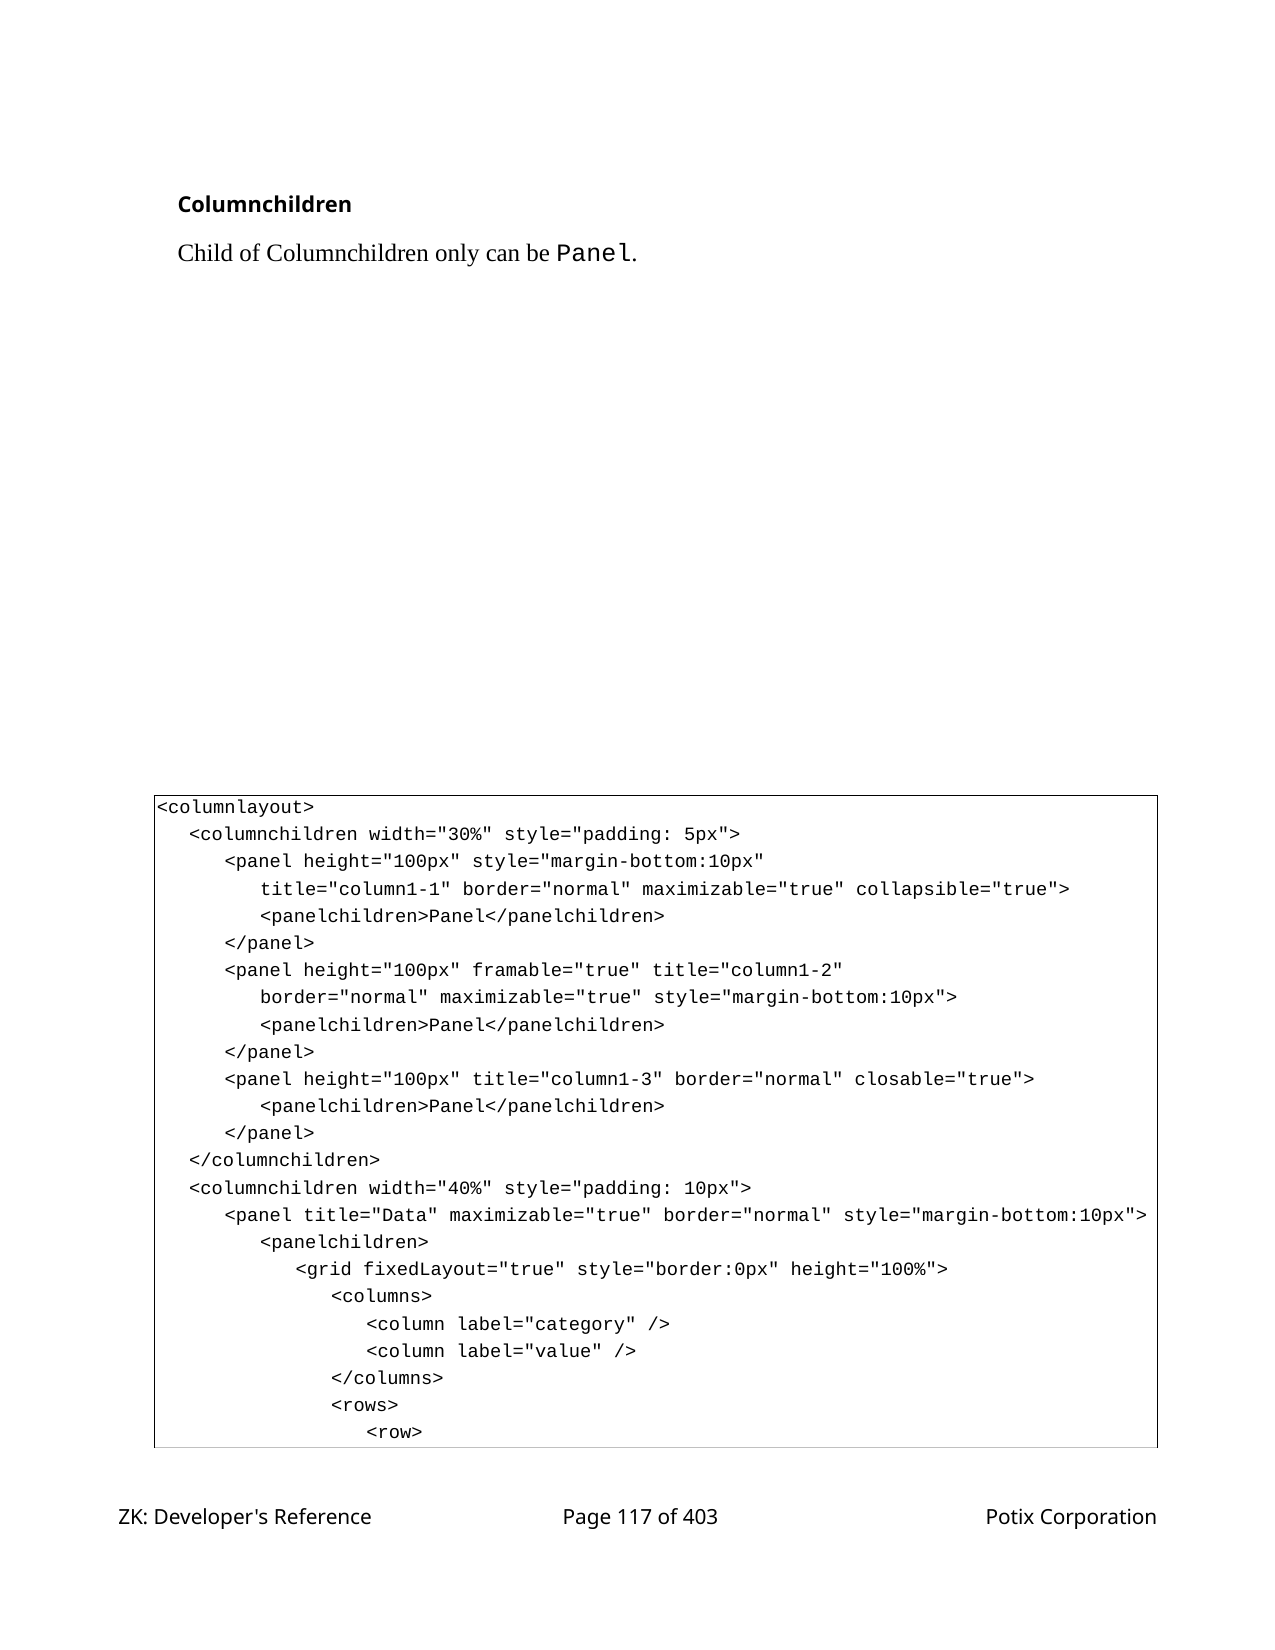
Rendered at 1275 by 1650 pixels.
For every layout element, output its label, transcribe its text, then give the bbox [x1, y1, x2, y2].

text <grid fixedLayout="true" style="border:0px" height="100%"> [155, 1257, 1157, 1281]
text <column label="category" /> [155, 1311, 1157, 1336]
text <panel height="100px" framable="true" title="column1-2" [155, 958, 1157, 982]
text <panelchildren>Panel</panelchildren> [155, 1012, 1157, 1037]
text <rows> [155, 1393, 1157, 1417]
text </columnchildren> [155, 1148, 1157, 1173]
text </panel> [155, 1039, 1157, 1064]
text <panel title="Data" maximizable="true" border="normal" style="margin-bottom:10px"> [155, 1203, 1157, 1227]
text <panel height="100px" title="column1-3" border="normal" closable="true"> [155, 1067, 1157, 1091]
text </panel> [155, 1121, 1157, 1145]
subtitle Columnchildren [177, 189, 1157, 219]
text </columns> [155, 1366, 1157, 1390]
text <columnchildren width="30%" style="padding: 5px"> [155, 822, 1157, 846]
text border="normal" maximizable="true" style="margin-bottom:10px"> [155, 985, 1157, 1009]
text <panelchildren>Panel</panelchildren> [155, 1094, 1157, 1118]
text <panelchildren>Panel</panelchildren> [155, 904, 1157, 928]
text Child of Columnchildren only can be Panel. [177, 239, 1157, 269]
text <columnlayout> [155, 796, 1157, 819]
text <panel height="100px" style="margin-bottom:10px" [155, 849, 1157, 873]
text title="column1-1" border="normal" maximizable="true" collapsible="true"> [155, 876, 1157, 901]
text <columns> [155, 1284, 1157, 1308]
text <columnchildren width="40%" style="padding: 10px"> [155, 1176, 1157, 1200]
text <column label="value" /> [155, 1339, 1157, 1363]
text </panel> [155, 931, 1157, 955]
text <panelchildren> [155, 1230, 1157, 1254]
text <row> [155, 1420, 1157, 1447]
